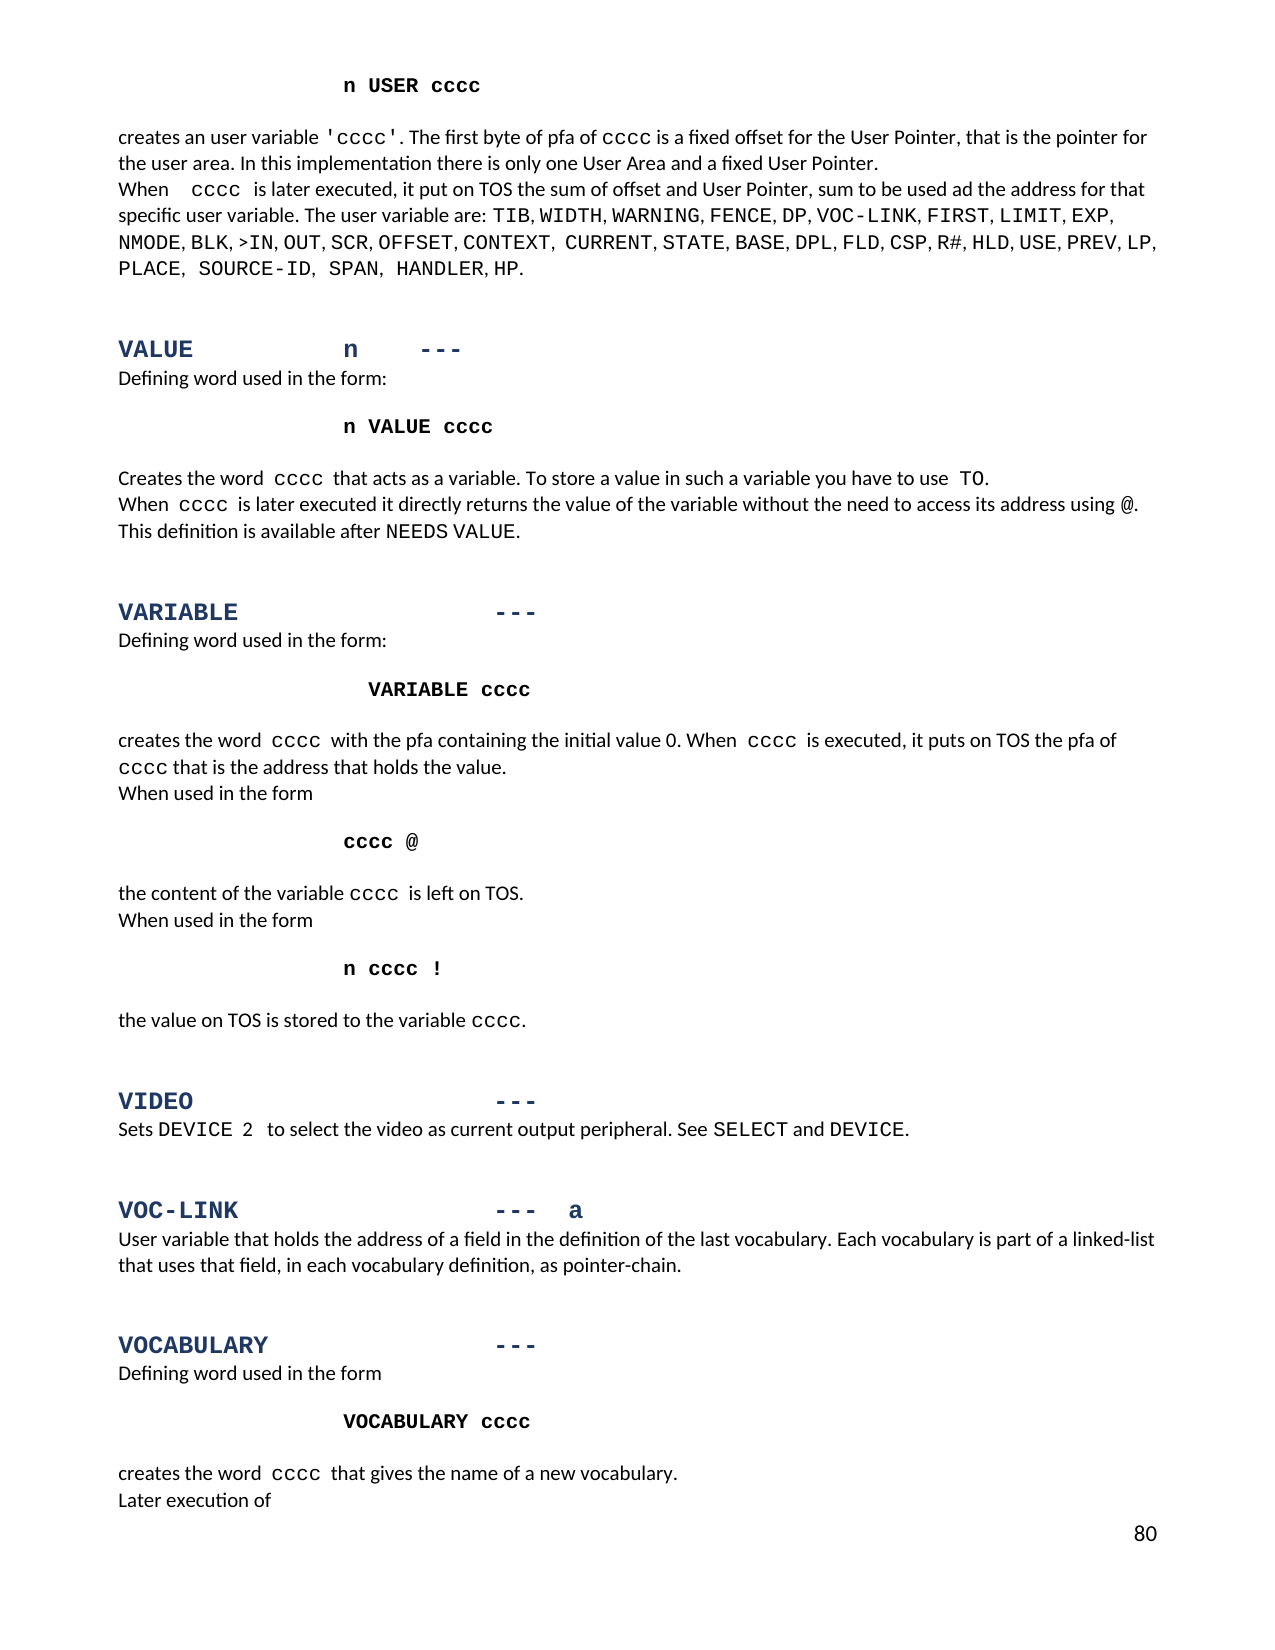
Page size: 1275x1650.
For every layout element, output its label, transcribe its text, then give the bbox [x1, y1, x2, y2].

subtitle VARIABLE --- [118, 599, 1157, 628]
text creates the word cccc with the pfa containing the initial value 0. When cccc is executed, it puts on TOS the pfa of cccc that is the address that holds the value. [118, 728, 1157, 781]
text When used in the form [118, 907, 1157, 932]
subtitle VOC-LINK --- a [118, 1198, 1157, 1226]
text User variable that holds the address of a field in the definition of the last vocabulary. Each vocabulary is part of a linked-list that uses that field, in each vocabulary definition, as pointer-chain. [118, 1226, 1157, 1277]
text the value on TOS is stored to the variable cccc. [118, 1007, 1157, 1033]
subtitle VOCABULARY --- [118, 1332, 1157, 1361]
text Defining word used in the form: [118, 365, 1157, 391]
text Defining word used in the form: [118, 628, 1157, 653]
text VARIABLE cccc [118, 678, 1157, 702]
text creates the word cccc that gives the name of a new vocabulary. [118, 1460, 1157, 1487]
subtitle VIDEO --- [118, 1088, 1157, 1117]
text n USER cccc [118, 75, 1157, 99]
text n VALUE cccc [118, 416, 1157, 439]
text When used in the form [118, 781, 1157, 806]
text n cccc ! [118, 958, 1157, 981]
text VOCABULARY cccc [118, 1411, 1157, 1435]
text Later execution of [118, 1487, 1157, 1512]
text the content of the variable cccc is left on TOS. [118, 880, 1157, 907]
subtitle VALUE n --- [118, 337, 1157, 365]
text When cccc is later executed, it put on TOS the sum of offset and User Pointer, sum to be used ad the address for that specific user variable. The user variable are: TIB, WIDTH, WARNING, FENCE, DP, VOC-LINK, FIRST, LIMIT, EXP, NMODE, BLK, >IN, OUT, SCR, OFFSET, CONTEXT, CURRENT, STATE, BASE, DPL, FLD, CSP, R#, HLD, USE, PREV, LP, PLACE, SOURCE-ID, SPAN, HANDLER, HP. [118, 176, 1157, 282]
text creates an user variable 'cccc'. The first byte of pfa of cccc is a fixed offset for the User Pointer, that is the pointer for the user area. In this implementation there is only one User Area and a fixed User Pointer. [118, 124, 1157, 176]
text Creates the word cccc that acts as a variable. To store a value in such a variable you have to use TO. [118, 465, 1157, 491]
text Defining word used in the form [118, 1361, 1157, 1386]
text When cccc is later executed it directly returns the value of the variable without the need to access its address using @. This definition is available after NEEDS VALUE. [118, 491, 1157, 544]
text cccc @ [118, 831, 1157, 855]
text Sets DEVICE 2 to select the video as current output peripheral. See SELECT and DEVICE. [118, 1117, 1157, 1143]
